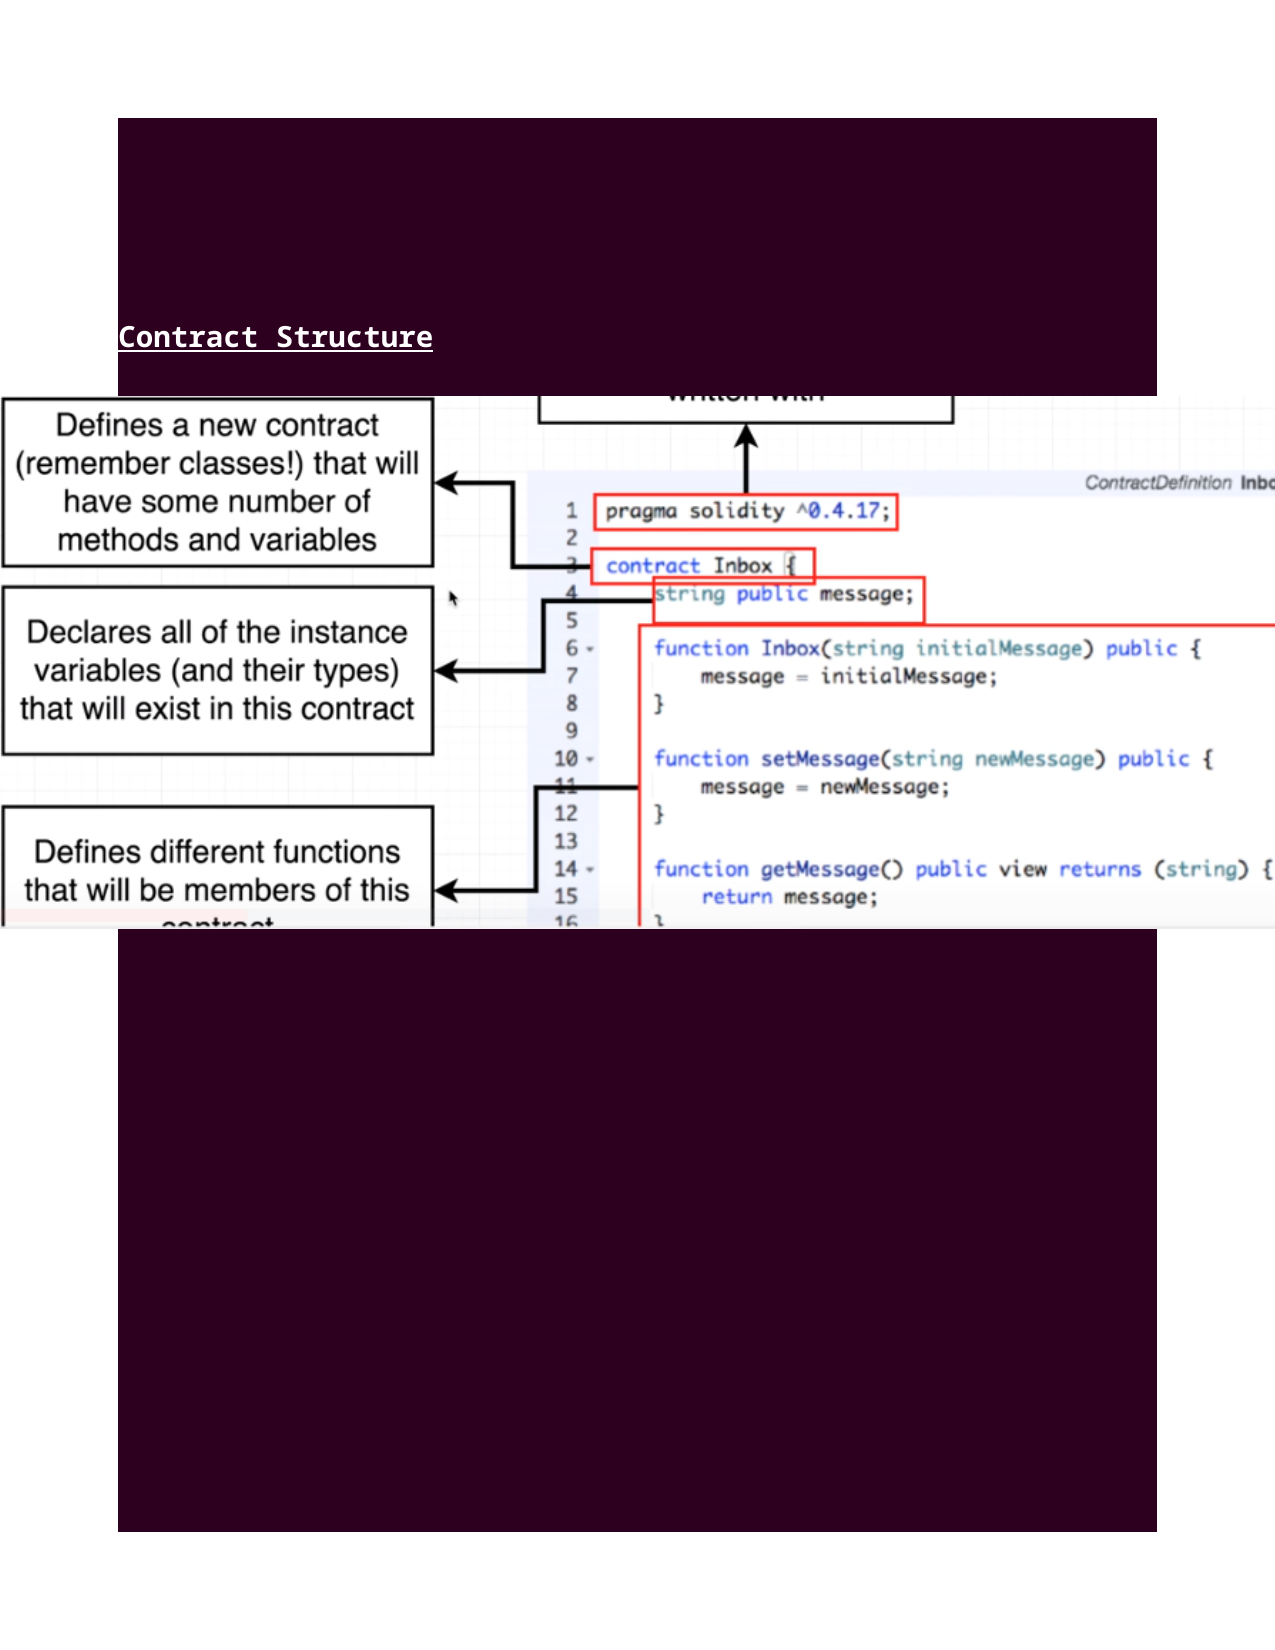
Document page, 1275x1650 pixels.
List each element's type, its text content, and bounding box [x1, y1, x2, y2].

picture [0, 396, 1275, 929]
text Contract Structure [118, 317, 1157, 356]
